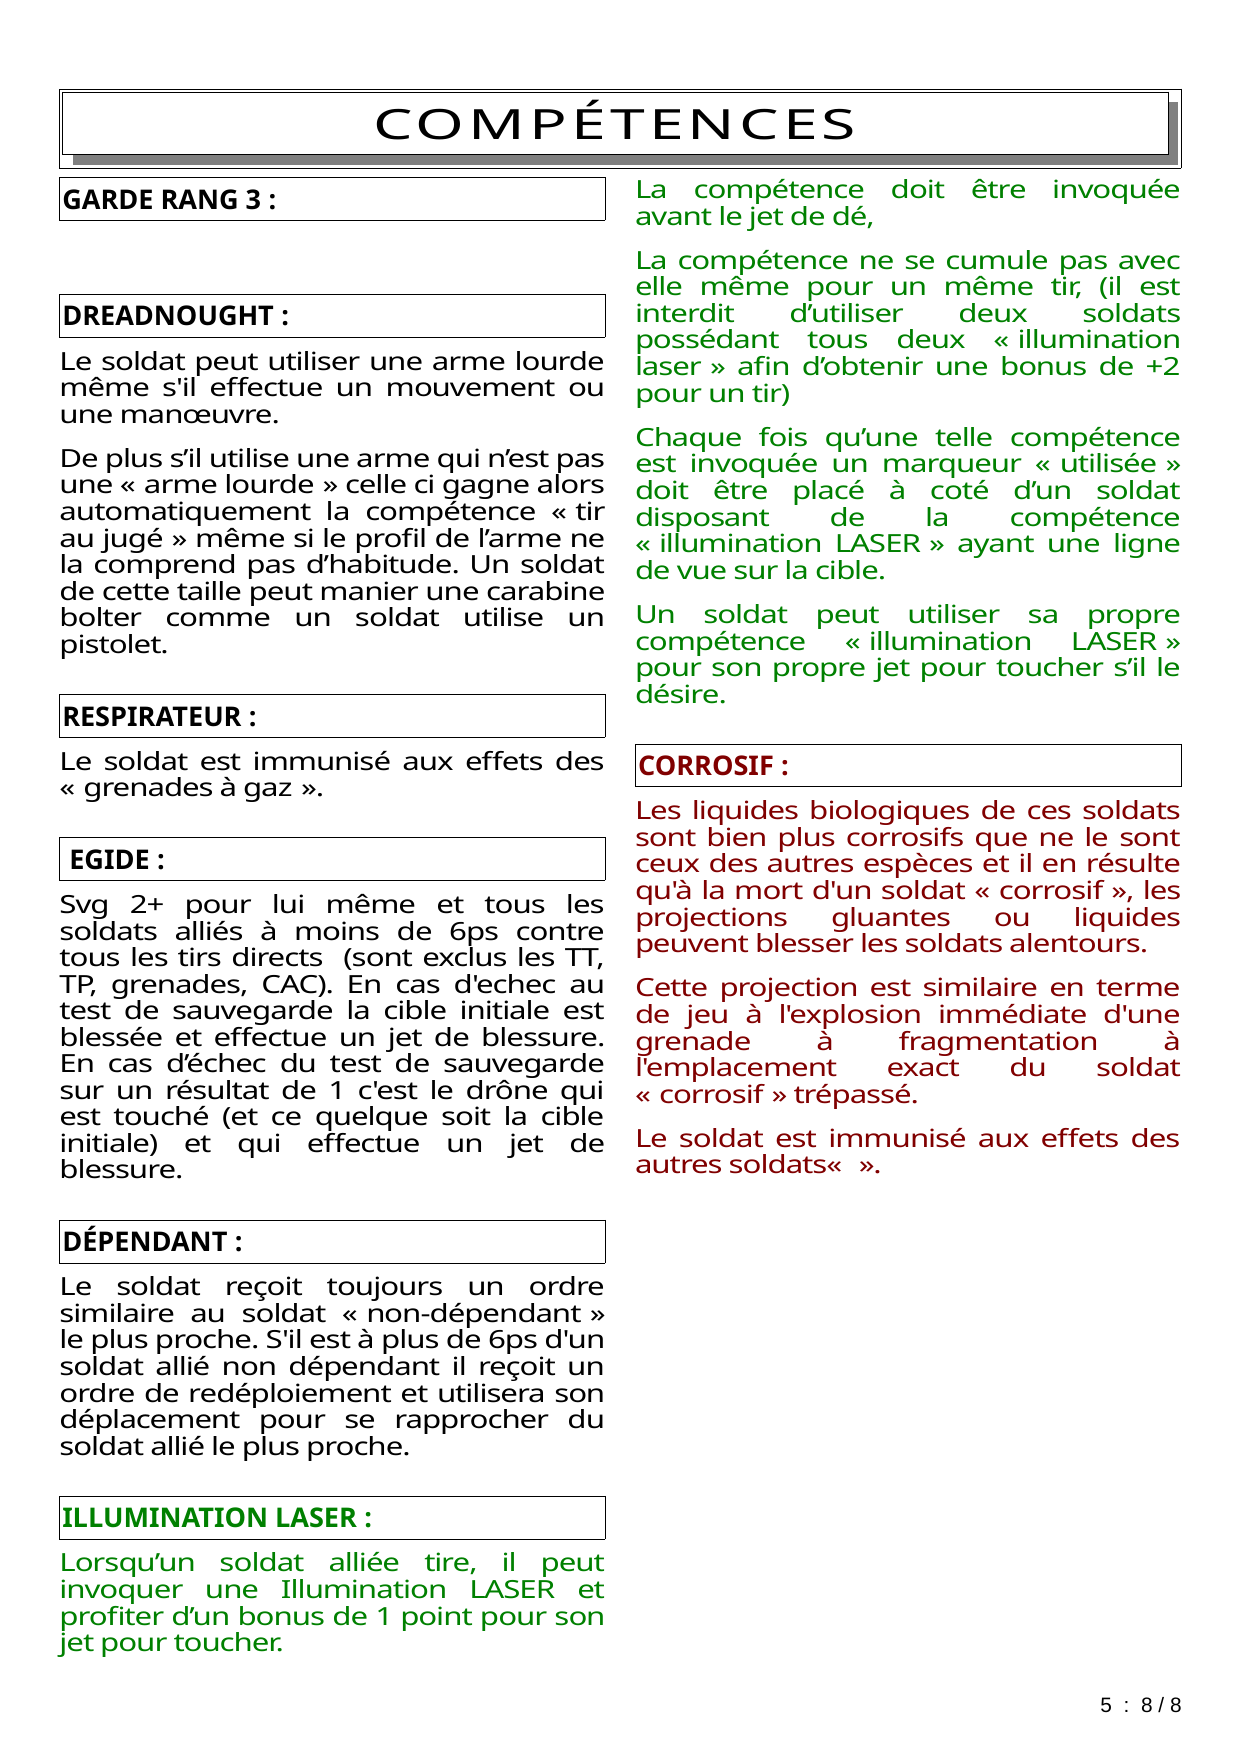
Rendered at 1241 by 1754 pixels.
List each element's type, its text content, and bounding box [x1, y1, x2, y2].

text Un soldat peut utiliser sa propre compétence « illumination LASER » pour son propre jet pour toucher s’il le désire. [635, 602, 1181, 708]
text Chaque fois qu’une telle compétence est invoquée un marqueur « utilisée » doit être placé à coté d’un soldat disposant de la compétence « illumination LASER » ayant une ligne de vue sur la cible. [635, 425, 1181, 584]
text Cette projection est similaire en terme de jeu à l'explosion immédiate d'une grenade à fragmentation à l'emplacement exact du soldat « corrosif » trépassé. [635, 976, 1181, 1108]
text La compétence ne se cumule pas avec elle même pour un même tir, (il est interdit d’utiliser deux soldats possédant tous deux « illumination laser » afin d’obtenir une bonus de +2 pour un tir) [635, 248, 1181, 407]
title Garde rang 3 : [60, 178, 605, 220]
text Le soldat reçoit toujours un ordre similaire au soldat « non-dépendant » le plus proche. S'il est à plus de 6ps d'un soldat allié non dépendant il reçoit un ordre de redéploiement et utilisera son déplacement pour se rapprocher du soldat allié le plus proche. [59, 1274, 605, 1460]
title EGIDE : [60, 838, 605, 880]
title CORROSIF : [636, 745, 1181, 786]
text Les liquides biologiques de ces soldats sont bien plus corrosifs que ne le sont ceux des autres espèces et il en résulte qu'à la mort d'un soldat « corrosif », les projections gluantes ou liquides peuvent blesser les soldats alentours. [635, 798, 1181, 958]
text Le soldat est immunisé aux effets des autres soldats« ». [635, 1126, 1181, 1179]
text La compétence doit être invoquée avant le jet de dé, [635, 177, 1181, 230]
title Illumination Laser : [60, 1497, 605, 1539]
text Le soldat peut utiliser une arme lourde même s'il effectue un mouvement ou une manœuvre. [59, 349, 605, 428]
title Dreadnought : [60, 295, 605, 337]
text Le soldat est immunisé aux effets des « grenades à gaz ». [59, 749, 605, 802]
title Dépendant : [60, 1221, 605, 1263]
title RESPIRATEUR : [60, 695, 605, 737]
text Lorsqu’un soldat alliée tire, il peut invoquer une Illumination LASER et profiter d’un bonus de 1 point pour son jet pour toucher. [59, 1551, 605, 1657]
text De plus s’il utilise une arme qui n’est pas une « arme lourde » celle ci gagne alors automatiquement la compétence « tir au jugé » même si le profil de l’arme ne la comprend pas d’habitude. Un soldat de cette taille peut manier une carabine bolter comme un soldat utilise un pistolet. [59, 446, 605, 658]
text Svg 2+ pour lui même et tous les soldats alliés à moins de 6ps contre tous les tirs directs (sont exclus les TT, TP, grenades, CAC). En cas d'echec au test de sauvegarde la cible initiale est blessée et effectue un jet de blessure. En cas d’échec du test de sauvegarde sur un résultat de 1 c'est le drône qui est touché (et ce quelque soit la cible initiale) et qui effectue un jet de blessure. [59, 892, 605, 1184]
